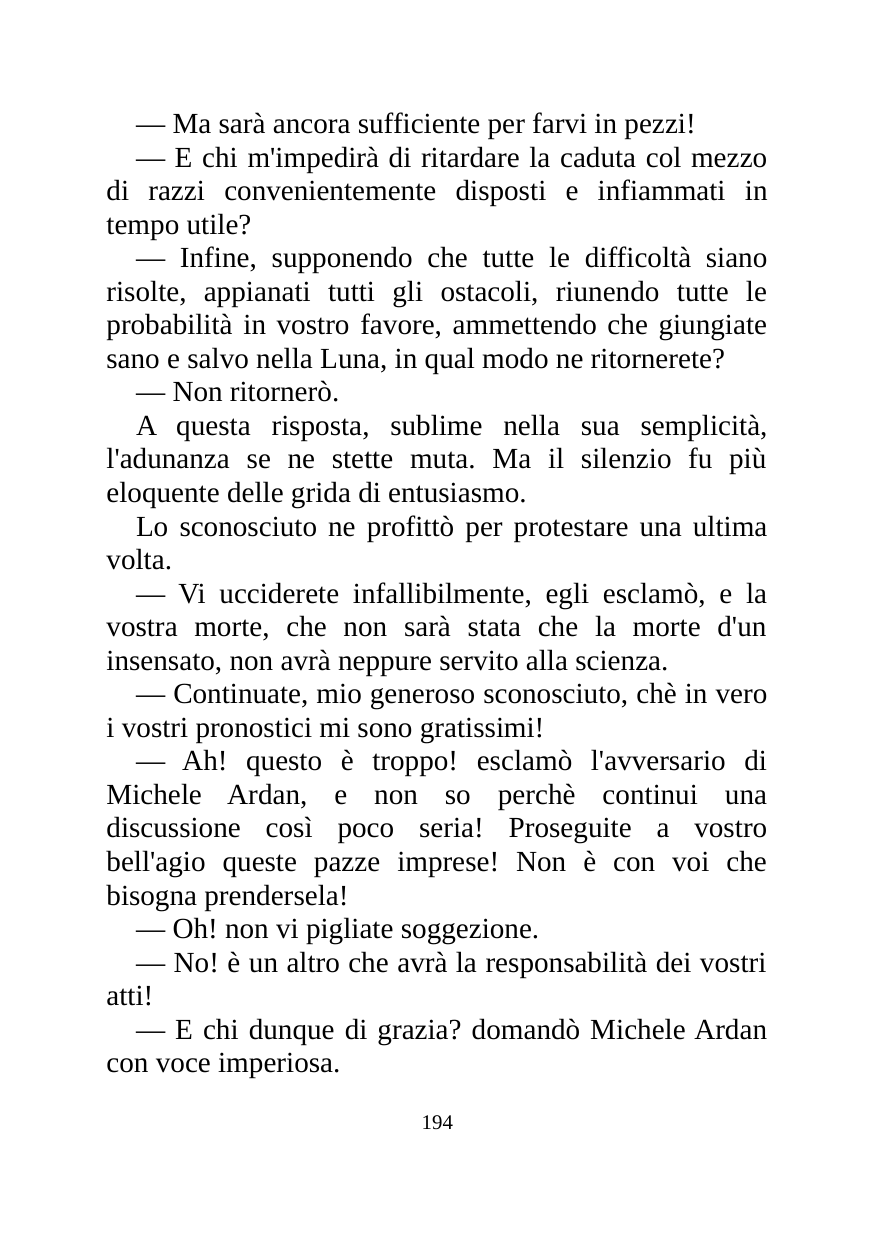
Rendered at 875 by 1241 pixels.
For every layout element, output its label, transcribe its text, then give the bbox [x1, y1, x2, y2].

text — Oh! non vi pigliate soggezione. [106, 911, 768, 945]
text — Ma sarà ancora sufficiente per farvi in pezzi! [106, 106, 768, 140]
text — E chi m'impedirà di ritardare la caduta col mezzo di razzi convenientemente disposti e infiammati in tempo utile? [106, 140, 768, 240]
text — E chi dunque di grazia? domandò Michele Ardan con voce imperiosa. [106, 1012, 768, 1079]
text — Vi ucciderete infallibilmente, egli esclamò, e la vostra morte, che non sarà stata che la morte d'un insensato, non avrà neppure servito alla scienza. [106, 576, 768, 676]
text A questa risposta, sublime nella sua semplicità, l'adunanza se ne stette muta. Ma il silenzio fu più eloquente delle grida di entusiasmo. [106, 408, 768, 509]
text — Infine, supponendo che tutte le difficoltà siano risolte, appianati tutti gli ostacoli, riunendo tutte le probabilità in vostro favore, ammettendo che giungiate sano e salvo nella Luna, in qual modo ne ritornerete? [106, 240, 768, 374]
text — Non ritornerò. [106, 374, 768, 408]
text Lo sconosciuto ne profittò per protestare una ultima volta. [106, 509, 768, 576]
text — No! è un altro che avrà la responsabilità dei vostri atti! [106, 945, 768, 1012]
text — Ah! questo è troppo! esclamò l'avversario di Michele Ardan, e non so perchè continui una discussione così poco seria! Proseguite a vostro bell'agio queste pazze imprese! Non è con voi che bisogna prendersela! [106, 743, 768, 911]
text — Continuate, mio generoso sconosciuto, chè in vero i vostri pronostici mi sono gratissimi! [106, 676, 768, 743]
